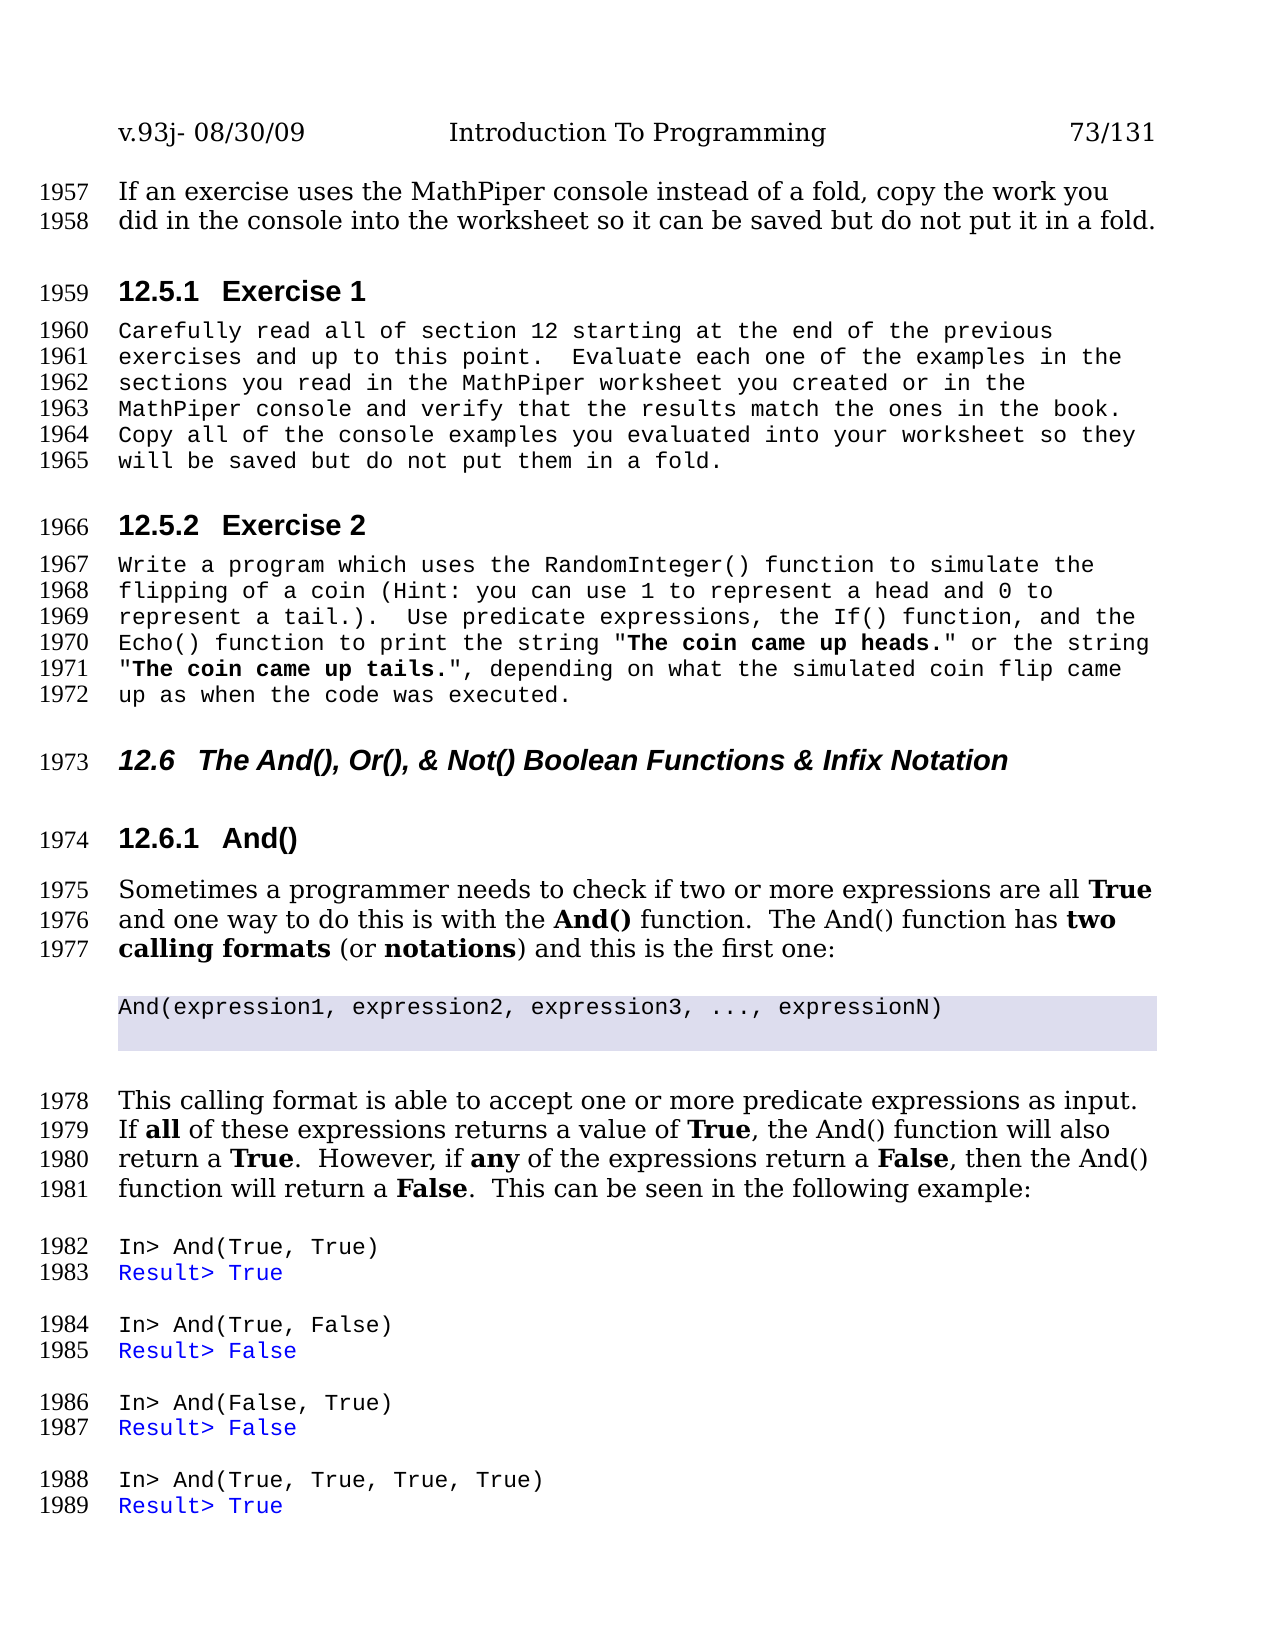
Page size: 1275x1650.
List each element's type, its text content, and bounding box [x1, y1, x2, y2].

text Result> True [118, 1261, 1157, 1287]
subtitle Exercise 1 [118, 274, 1157, 308]
text In> And(True, False) [118, 1313, 1157, 1339]
text Result> True [118, 1494, 1157, 1521]
text In> And(True, True, True, True) [118, 1469, 1157, 1494]
text This calling format is able to accept one or more predicate expressions as input. If all of these expressions returns a value of True, the And() function will also return a True. However, if any of the expressions return a False, then the And() function will return a False. This can be seen in the following example: [118, 1086, 1157, 1203]
text If an exercise uses the MathPiper console instead of a fold, copy the work you did in the console into the worksheet so it can be saved but do not put it in a fold. [118, 177, 1157, 235]
text Write a program which uses the RandomInteger() function to simulate the flipping of a coin (Hint: you can use 1 to represent a head and 0 to represent a tail.). Use predicate expressions, the If() function, and the Echo() function to print the string "The coin came up heads." or the string "The coin came up tails.", depending on what the simulated coin flip came up as when the code was executed. [118, 554, 1157, 709]
text Sometimes a programmer needs to check if two or more expressions are all True and one way to do this is with the And() function. The And() function has two calling formats (or notations) and this is the first one: [118, 876, 1157, 964]
text Result> False [118, 1417, 1157, 1443]
text Carefully read all of section 12 starting at the end of the previous exercises and up to this point. Evaluate each one of the examples in the sections you read in the MathPiper worksheet you created or in the MathPiper console and verify that the results match the ones in the book. Copy all of the console examples you evaluated into your worksheet so they will be saved but do not put them in a fold. [118, 320, 1157, 475]
subtitle Exercise 2 [118, 508, 1157, 542]
subtitle And() [118, 821, 1157, 854]
text In> And(False, True) [118, 1391, 1157, 1417]
table_header And(expression1, expression2, expression3, ..., expressionN) [118, 996, 1157, 1051]
text Result> False [118, 1339, 1157, 1365]
subtitle The And(), Or(), & Not() Boolean Functions & Infix Notation [118, 742, 1157, 776]
text In> And(True, True) [118, 1235, 1157, 1261]
